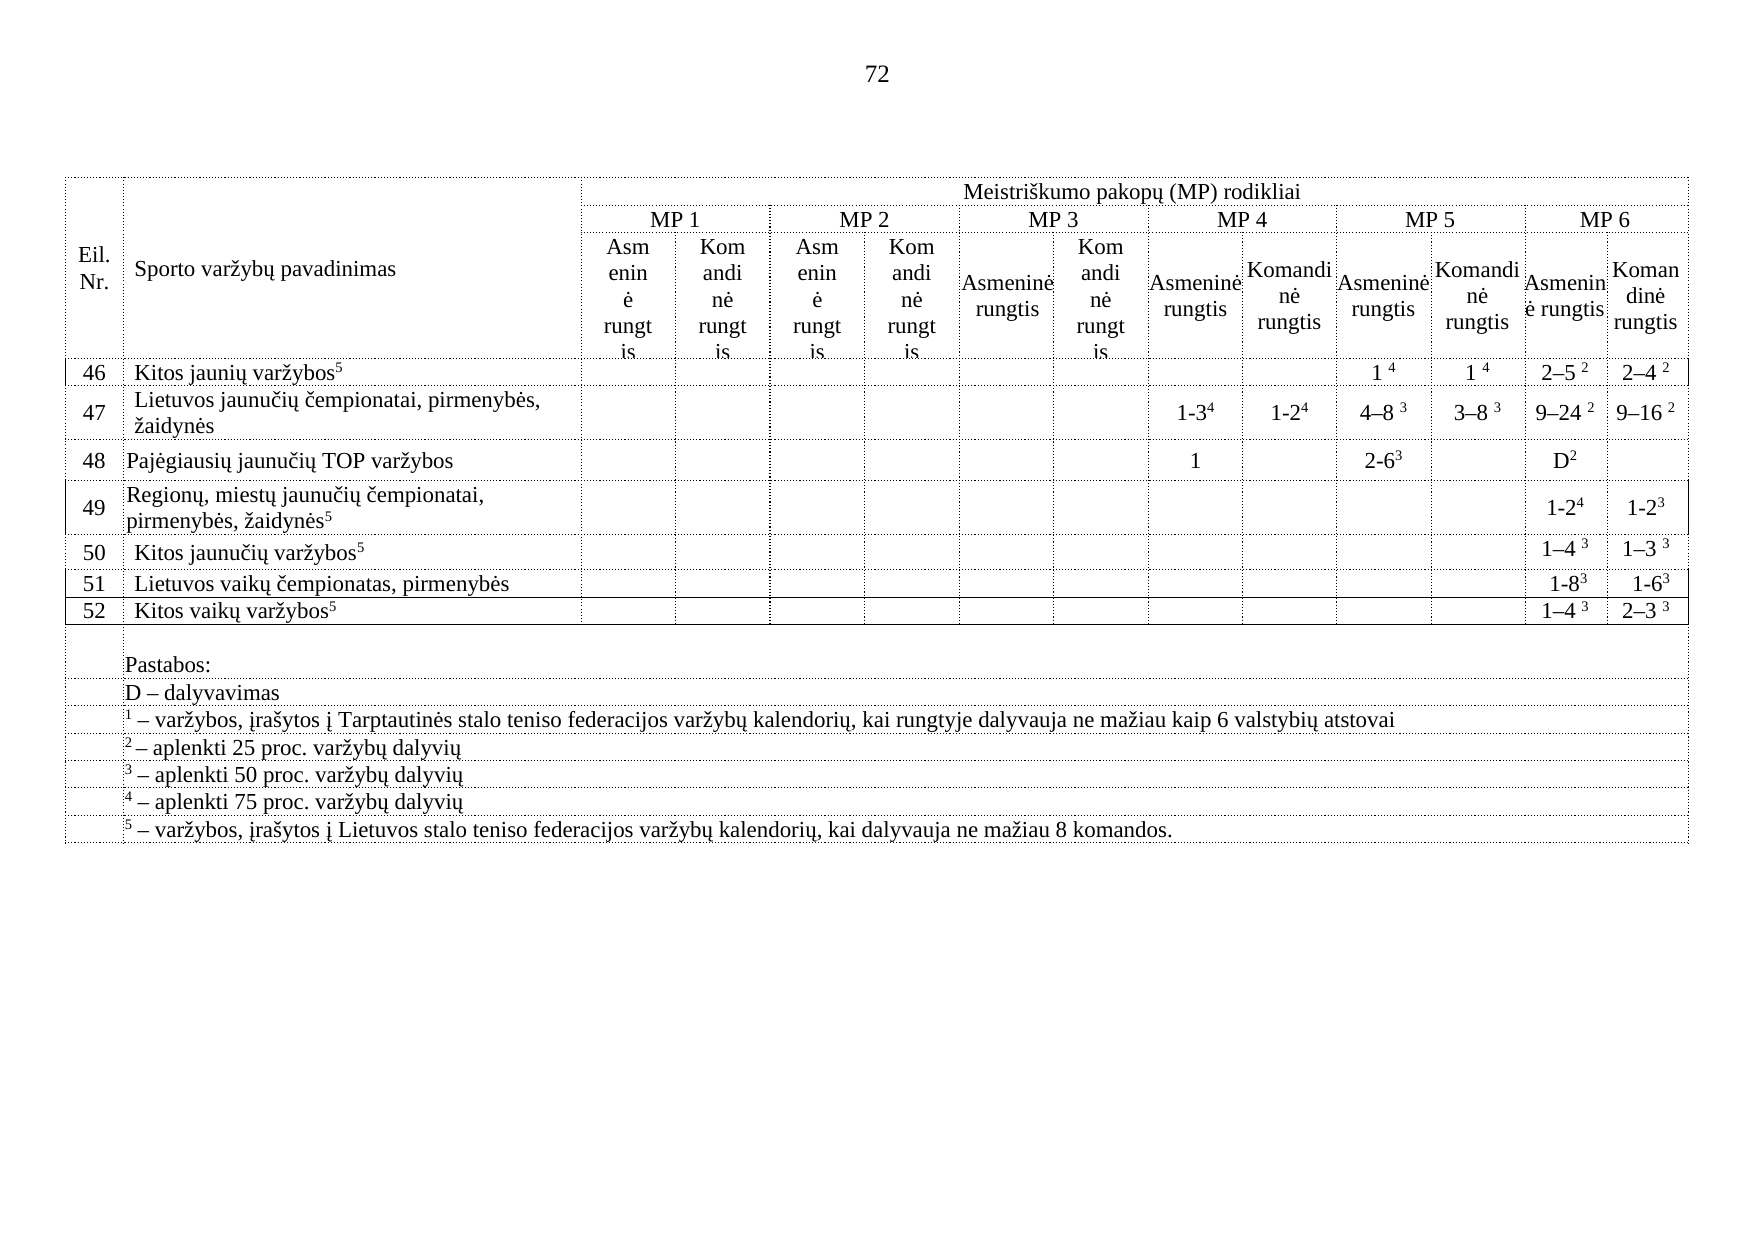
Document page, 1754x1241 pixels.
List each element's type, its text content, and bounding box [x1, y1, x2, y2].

table_cell [770, 569, 865, 597]
table_cell Kitos vaikų varžybos5 [123, 598, 581, 624]
table_cell [66, 760, 123, 787]
table_cell [1431, 480, 1526, 534]
table_cell [1337, 569, 1431, 597]
table_cell [959, 358, 1053, 385]
table_cell [675, 480, 770, 534]
table_cell [1337, 534, 1431, 569]
table_cell 1-63 [1608, 569, 1688, 597]
table_cell [959, 598, 1053, 624]
table_cell 1–3 3 [1608, 534, 1688, 569]
table_cell Asmeninė rungtis [1526, 232, 1608, 357]
table_cell [770, 439, 865, 480]
table_cell [1431, 569, 1526, 597]
table_cell 9–16 2 [1608, 385, 1688, 439]
table_cell [1243, 439, 1337, 480]
table_cell [959, 480, 1053, 534]
table_cell [1054, 480, 1148, 534]
table_cell Kitos jaunių varžybos5 [123, 358, 581, 385]
table_cell [1148, 598, 1242, 624]
table_cell [581, 569, 675, 597]
table_cell D2 [1526, 439, 1608, 480]
table_cell 1-34 [1148, 385, 1242, 439]
table_cell Komandinė rungtis [1608, 232, 1688, 357]
table_cell [959, 439, 1053, 480]
table_cell [865, 598, 959, 624]
table_cell [1054, 358, 1148, 385]
table_cell [1054, 598, 1148, 624]
table_cell [1054, 534, 1148, 569]
table_cell 1 [1148, 439, 1242, 480]
table_cell Komandinė rungtis [1243, 232, 1337, 357]
table_cell 3 – aplenkti 50 proc. varžybų dalyvių [123, 760, 1688, 787]
table_cell [66, 815, 123, 842]
table_cell 51 [66, 569, 123, 597]
table_cell [581, 385, 675, 439]
table_cell 3–8 3 [1431, 385, 1526, 439]
table_cell [66, 733, 123, 760]
table_cell 50 [66, 534, 123, 569]
table_cell MP 1 [581, 205, 770, 232]
table_cell 1-23 [1608, 480, 1688, 534]
table_cell 1-24 [1243, 385, 1337, 439]
table_cell [770, 598, 865, 624]
table_cell Komandinė rungtis [675, 232, 770, 357]
table_cell [1243, 534, 1337, 569]
table_cell 47 [66, 385, 123, 439]
table_cell 1 4 [1431, 358, 1526, 385]
table_cell MP 5 [1337, 205, 1526, 232]
table_cell [66, 787, 123, 815]
table_cell 2-63 [1337, 439, 1431, 480]
table_cell Asmeninė rungtis [1337, 232, 1431, 357]
table_cell 1 4 [1337, 358, 1431, 385]
table_cell 2–5 2 [1526, 358, 1608, 385]
table_cell [1148, 534, 1242, 569]
table_cell [770, 480, 865, 534]
table_cell [581, 480, 675, 534]
table_cell [1148, 358, 1242, 385]
table_cell D – dalyvavimas [123, 678, 1688, 705]
table_cell 2–4 2 [1608, 358, 1688, 385]
table_cell 9–24 2 [1526, 385, 1608, 439]
table_cell [675, 569, 770, 597]
table_cell 4 – aplenkti 75 proc. varžybų dalyvių [123, 787, 1688, 815]
table_header Sporto varžybų pavadinimas [123, 177, 581, 357]
table_cell [581, 534, 675, 569]
table_cell [675, 534, 770, 569]
table_cell [66, 678, 123, 705]
table_cell [1431, 439, 1526, 480]
table_cell [1054, 385, 1148, 439]
table_cell 46 [66, 358, 123, 385]
table_cell Pastabos: [123, 625, 1688, 678]
table_cell [1148, 480, 1242, 534]
table_header Eil. Nr. [66, 177, 123, 357]
table_cell MP 2 [770, 205, 959, 232]
table_cell [581, 598, 675, 624]
table_cell [675, 358, 770, 385]
table_cell [66, 625, 123, 678]
table_cell [865, 480, 959, 534]
table_cell [959, 385, 1053, 439]
table_cell MP 4 [1148, 205, 1337, 232]
table_cell 1-83 [1526, 569, 1608, 597]
table_cell MP 3 [959, 205, 1148, 232]
table_cell [1337, 598, 1431, 624]
table_cell Pajėgiausių jaunučių TOP varžybos [123, 439, 581, 480]
table_cell [1608, 439, 1688, 480]
table_cell [770, 385, 865, 439]
table_cell 1–4 3 [1526, 598, 1608, 624]
table_cell Komandinė rungtis [1054, 232, 1148, 357]
table_cell 48 [66, 439, 123, 480]
table_cell 49 [66, 480, 123, 534]
table_cell [1148, 569, 1242, 597]
table_cell 1–4 3 [1526, 534, 1608, 569]
table_cell Komandinė rungtis [865, 232, 959, 357]
table_cell [865, 439, 959, 480]
table_cell Lietuvos jaunučių čempionatai, pirmenybės, žaidynės [123, 385, 581, 439]
table_cell [1243, 598, 1337, 624]
table_cell 52 [66, 598, 123, 624]
table_cell [959, 534, 1053, 569]
table_cell Asmeninė rungtis [581, 232, 675, 357]
table_cell Asmeninė rungtis [959, 232, 1053, 357]
table_cell [675, 385, 770, 439]
table_cell [66, 705, 123, 732]
table_cell [675, 598, 770, 624]
table_cell [1243, 480, 1337, 534]
table_cell Kitos jaunučių varžybos5 [123, 534, 581, 569]
table_cell [1054, 569, 1148, 597]
table_cell 4–8 3 [1337, 385, 1431, 439]
table_cell [865, 358, 959, 385]
table_cell 1 – varžybos, įrašytos į Tarptautinės stalo teniso federacijos varžybų kalendorių, kai rungtyje dalyvauja ne mažiau kaip 6 valstybių atstovai [123, 705, 1688, 732]
table_header Meistriškumo pakopų (MP) rodikliai [581, 177, 1688, 204]
table_cell [581, 439, 675, 480]
table_cell Lietuvos vaikų čempionatas, pirmenybės [123, 569, 581, 597]
table_cell [1431, 534, 1526, 569]
table_cell 1-24 [1526, 480, 1608, 534]
table_cell [865, 569, 959, 597]
table_cell [1243, 358, 1337, 385]
table_cell [770, 358, 865, 385]
table_cell [865, 385, 959, 439]
table_cell [1337, 480, 1431, 534]
table_cell [959, 569, 1053, 597]
table_cell 5 – varžybos, įrašytos į Lietuvos stalo teniso federacijos varžybų kalendorių, kai dalyvauja ne mažiau 8 komandos. [123, 815, 1688, 842]
table_cell [581, 358, 675, 385]
table_cell [1243, 569, 1337, 597]
table_cell Asmeninė rungtis [770, 232, 865, 357]
table_cell MP 6 [1526, 205, 1688, 232]
table_cell [1054, 439, 1148, 480]
table_cell Regionų, miestų jaunučių čempionatai, pirmenybės, žaidynės5 [123, 480, 581, 534]
table_cell [675, 439, 770, 480]
table_cell 2 – aplenkti 25 proc. varžybų dalyvių [123, 733, 1688, 760]
table_cell [865, 534, 959, 569]
table_cell 2–3 3 [1608, 598, 1688, 624]
table_cell [1431, 598, 1526, 624]
table_cell [770, 534, 865, 569]
table_cell Komandinė rungtis [1431, 232, 1526, 357]
table_cell Asmeninė rungtis [1148, 232, 1242, 357]
